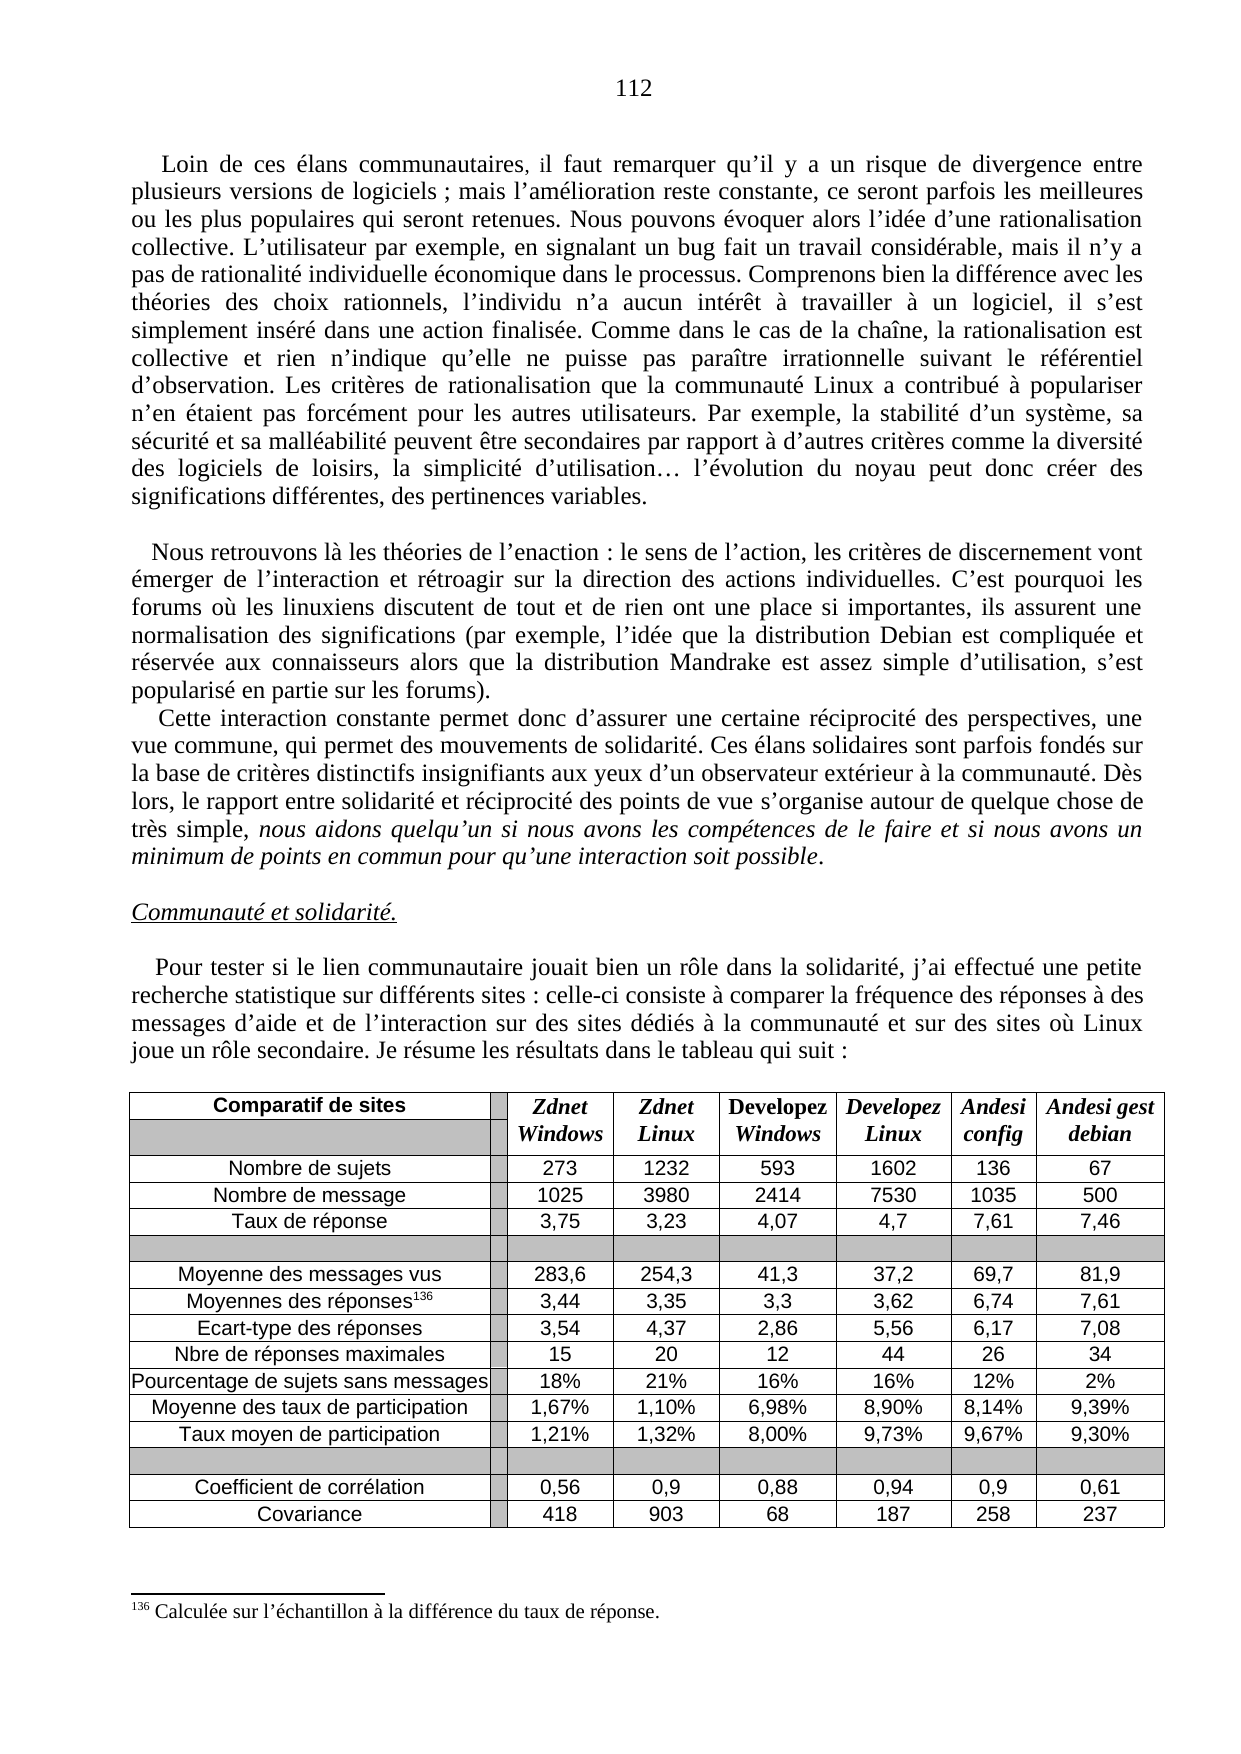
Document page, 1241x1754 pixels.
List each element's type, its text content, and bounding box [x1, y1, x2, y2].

table_cell [614, 1448, 719, 1474]
table_cell Linux [837, 1119, 951, 1155]
table_cell 3,54 [508, 1315, 613, 1341]
table_cell Nombre de sujets [130, 1156, 490, 1182]
table_cell [491, 1422, 507, 1447]
table_cell 18% [508, 1369, 613, 1394]
table_cell [491, 1236, 507, 1261]
table_cell 136 [952, 1156, 1036, 1182]
table_cell 3,75 [508, 1209, 613, 1235]
table_header Comparatif de sites [130, 1093, 490, 1119]
table_cell 8,14% [952, 1395, 1036, 1421]
table_cell 500 [1037, 1183, 1164, 1208]
table_cell 6,17 [952, 1315, 1036, 1341]
table_cell [491, 1120, 507, 1155]
table_cell 0,61 [1037, 1475, 1164, 1500]
table_cell 0,9 [952, 1475, 1036, 1500]
table_cell [491, 1342, 507, 1367]
table_cell 44 [837, 1342, 951, 1367]
table_cell Windows [720, 1119, 836, 1155]
table_cell 9,30% [1037, 1422, 1164, 1447]
table_cell 0,56 [508, 1475, 613, 1500]
table_header Zdnet [614, 1093, 719, 1119]
table_header Developez [720, 1093, 836, 1119]
table_cell [1037, 1236, 1164, 1261]
table_cell Taux de réponse [130, 1209, 490, 1235]
table_header [491, 1093, 507, 1119]
table_cell 273 [508, 1156, 613, 1182]
text Loin de ces élans communautaires, il faut remarquer qu’il y a un risque de divergence entre plusieurs versions de logiciels ; mais l’amélioration reste constante, ce seront parfois les meilleures ou les plus populaires qui seront retenues. Nous pouvons évoquer alors l’idée d’une rationalisation collective. L’utilisateur par exemple, en signalant un bug fait un travail considérable, mais il n’y a pas de rationalité individuelle économique dans le processus. Comprenons bien la différence avec les théories des choix rationnels, l’individu n’a aucun intérêt à travailler à un logiciel, il s’est simplement inséré dans une action finalisée. Comme dans le cas de la chaîne, la rationalisation est collective et rien n’indique qu’elle ne puisse pas paraître irrationnelle suivant le référentiel d’observation. Les critères de rationalisation que la communauté Linux a contribué à populariser n’en étaient pas forcément pour les autres utilisateurs. Par exemple, la stabilité d’un système, sa sécurité et sa malléabilité peuvent être secondaires par rapport à d’autres critères comme la diversité des logiciels de loisirs, la simplicité d’utilisation… l’évolution du noyau peut donc créer des significations différentes, des pertinences variables. [131, 150, 1144, 510]
table_cell [491, 1156, 507, 1182]
table_cell Nombre de message [130, 1183, 490, 1208]
table_cell 7,61 [952, 1209, 1036, 1235]
table_cell 7530 [837, 1183, 951, 1208]
table_cell [491, 1448, 507, 1474]
table_cell [491, 1289, 507, 1314]
table_cell [837, 1236, 951, 1261]
table_cell 9,73% [837, 1422, 951, 1447]
table_cell 8,00% [720, 1422, 836, 1447]
table_cell [491, 1315, 507, 1341]
table_cell [952, 1448, 1036, 1474]
table_cell 187 [837, 1501, 951, 1527]
table_cell 1025 [508, 1183, 613, 1208]
table_cell 16% [720, 1369, 836, 1394]
table_cell 16% [837, 1369, 951, 1394]
table_cell 6,98% [720, 1395, 836, 1421]
table_cell 41,3 [720, 1262, 836, 1288]
table_cell debian [1037, 1119, 1164, 1155]
text Communauté et solidarité. [131, 898, 1144, 926]
table_cell 34 [1037, 1342, 1164, 1367]
table_cell 4,07 [720, 1209, 836, 1235]
table_cell 81,9 [1037, 1262, 1164, 1288]
table_cell Nbre de réponses maximales [130, 1342, 490, 1367]
table_cell 12 [720, 1342, 836, 1367]
table_cell Moyenne des taux de participation [130, 1395, 490, 1421]
table_cell 2,86 [720, 1315, 836, 1341]
table_cell 6,74 [952, 1289, 1036, 1314]
table_cell 12% [952, 1369, 1036, 1394]
table_cell [491, 1369, 507, 1394]
table_cell 1602 [837, 1156, 951, 1182]
table_cell [720, 1236, 836, 1261]
table_cell 3980 [614, 1183, 719, 1208]
table_cell Taux moyen de participation [130, 1422, 490, 1447]
table_cell Windows [508, 1119, 613, 1155]
table_header Developez [837, 1093, 951, 1119]
table_cell 7,46 [1037, 1209, 1164, 1235]
table_cell 593 [720, 1156, 836, 1182]
table_cell [720, 1448, 836, 1474]
table_cell [508, 1236, 613, 1261]
table_cell 254,3 [614, 1262, 719, 1288]
table_cell Coefficient de corrélation [130, 1475, 490, 1500]
table_cell Ecart-type des réponses [130, 1315, 490, 1341]
table_cell 1,21% [508, 1422, 613, 1447]
table_cell 1,10% [614, 1395, 719, 1421]
table_cell 8,90% [837, 1395, 951, 1421]
text Nous retrouvons là les théories de l’enaction : le sens de l’action, les critères de discernement vont émerger de l’interaction et rétroagir sur la direction des actions individuelles. C’est pourquoi les forums où les linuxiens discutent de tout et de rien ont une place si importantes, ils assurent une normalisation des significations (par exemple, l’idée que la distribution Debian est compliquée et réservée aux connaisseurs alors que la distribution Mandrake est assez simple d’utilisation, s’est popularisé en partie sur les forums). [131, 538, 1144, 704]
table_cell 418 [508, 1501, 613, 1527]
table_cell 20 [614, 1342, 719, 1367]
table_cell Pourcentage de sujets sans messages [130, 1369, 490, 1394]
table_cell 0,88 [720, 1475, 836, 1500]
text Cette interaction constante permet donc d’assurer une certaine réciprocité des perspectives, une vue commune, qui permet des mouvements de solidarité. Ces élans solidaires sont parfois fondés sur la base de critères distinctifs insignifiants aux yeux d’un observateur extérieur à la communauté. Dès lors, le rapport entre solidarité et réciprocité des points de vue s’organise autour de quelque chose de très simple, nous aidons quelqu’un si nous avons les compétences de le faire et si nous avons un minimum de points en commun pour qu’une interaction soit possible. [131, 704, 1144, 870]
table_cell 5,56 [837, 1315, 951, 1341]
table_cell [508, 1448, 613, 1474]
table_cell [491, 1395, 507, 1421]
table_cell 3,35 [614, 1289, 719, 1314]
table_cell 67 [1037, 1156, 1164, 1182]
table_cell [614, 1236, 719, 1261]
table_cell 258 [952, 1501, 1036, 1527]
table_cell 15 [508, 1342, 613, 1367]
table_cell 9,67% [952, 1422, 1036, 1447]
table_cell 3,62 [837, 1289, 951, 1314]
table_cell 1,67% [508, 1395, 613, 1421]
table_header Andesi gest [1037, 1093, 1164, 1119]
text Pour tester si le lien communautaire jouait bien un rôle dans la solidarité, j’ai effectué une petite recherche statistique sur différents sites : celle-ci consiste à comparer la fréquence des réponses à des messages d’aide et de l’interaction sur des sites dédiés à la communauté et sur des sites où Linux joue un rôle secondaire. Je résume les résultats dans le tableau qui suit : [131, 953, 1144, 1064]
table_cell [130, 1448, 490, 1474]
table_cell 1035 [952, 1183, 1036, 1208]
table_cell 0,9 [614, 1475, 719, 1500]
table_header Zdnet [508, 1093, 613, 1119]
table_cell [491, 1501, 507, 1527]
table_cell 3,23 [614, 1209, 719, 1235]
table_cell [491, 1209, 507, 1235]
table_cell 69,7 [952, 1262, 1036, 1288]
table_cell 2% [1037, 1369, 1164, 1394]
table_cell 9,39% [1037, 1395, 1164, 1421]
table_cell 4,7 [837, 1209, 951, 1235]
table_cell 4,37 [614, 1315, 719, 1341]
table_cell config [952, 1119, 1036, 1155]
table_cell [837, 1448, 951, 1474]
table_cell [130, 1120, 490, 1155]
table_cell 0,94 [837, 1475, 951, 1500]
table_cell 7,61 [1037, 1289, 1164, 1314]
table_cell [491, 1475, 507, 1500]
table_cell 37,2 [837, 1262, 951, 1288]
table_cell [491, 1262, 507, 1288]
table_cell Moyenne des messages vus [130, 1262, 490, 1288]
table_cell 283,6 [508, 1262, 613, 1288]
table_cell 7,08 [1037, 1315, 1164, 1341]
table_cell Covariance [130, 1501, 490, 1527]
table_cell [130, 1236, 490, 1261]
table_cell 3,44 [508, 1289, 613, 1314]
table_cell 1,32% [614, 1422, 719, 1447]
table_cell 26 [952, 1342, 1036, 1367]
table_cell 1232 [614, 1156, 719, 1182]
table_cell [491, 1183, 507, 1208]
table_cell 237 [1037, 1501, 1164, 1527]
table_cell [1037, 1448, 1164, 1474]
table_cell 21% [614, 1369, 719, 1394]
table_cell 903 [614, 1501, 719, 1527]
table_cell 2414 [720, 1183, 836, 1208]
table_cell Linux [614, 1119, 719, 1155]
table_cell 68 [720, 1501, 836, 1527]
table_cell Moyennes des réponses [130, 1289, 490, 1314]
table_cell 3,3 [720, 1289, 836, 1314]
table_cell [952, 1236, 1036, 1261]
table_header Andesi [952, 1093, 1036, 1119]
